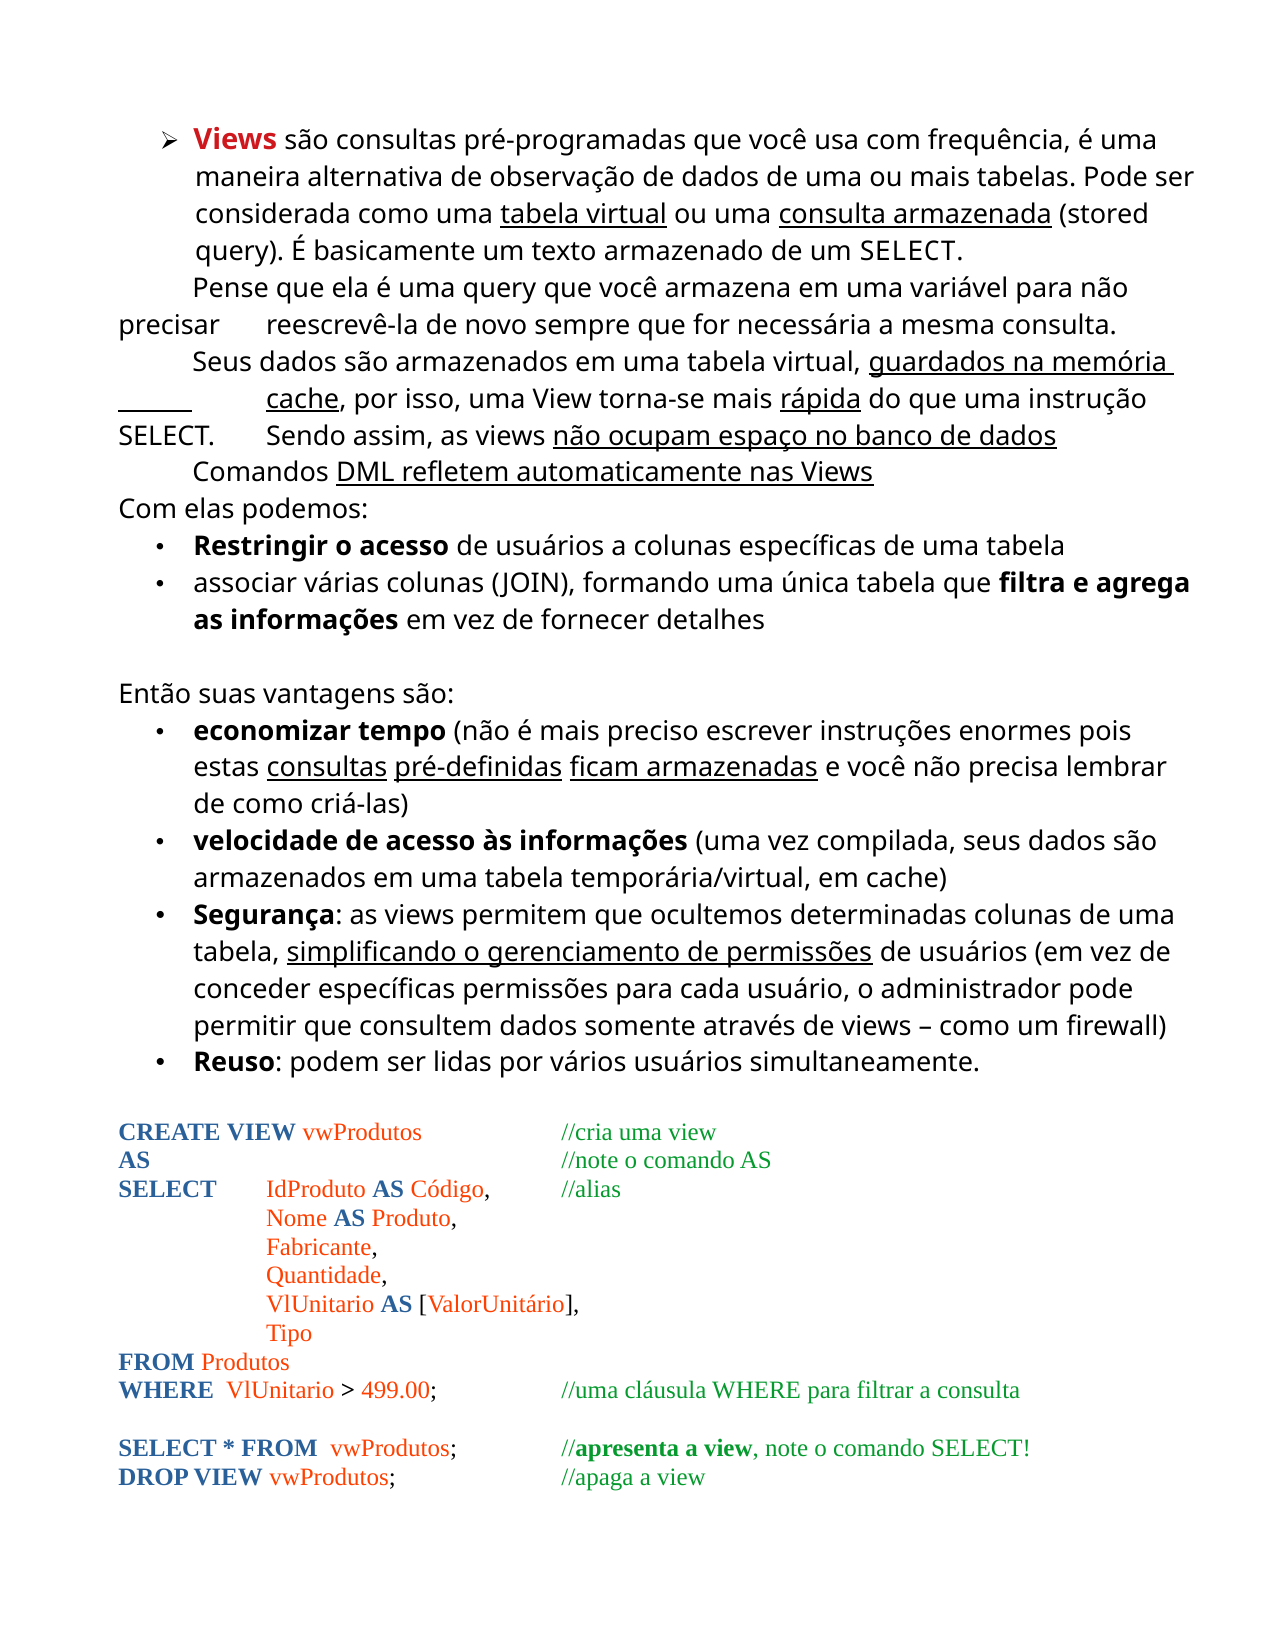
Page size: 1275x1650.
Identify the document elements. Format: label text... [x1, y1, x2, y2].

list velocidade de acesso às informações (uma vez compilada, seus dados são armazenados em uma tabela temporária/virtual, em cache) [156, 822, 1193, 895]
text Tipo [118, 1318, 1193, 1347]
list Reuso: podem ser lidas por vários usuários simultaneamente. [156, 1043, 1193, 1080]
list Views são consultas pré-programadas que você usa com frequência, é uma maneira alternativa de observação de dados de uma ou mais tabelas. Pode ser considerada como uma tabela virtual ou uma consulta armazenada (stored query). É basicamente um texto armazenado de um SELECT. [159, 118, 1211, 268]
text SELECT IdProduto AS Código, //alias [118, 1174, 1193, 1203]
list Segurança: as views permitem que ocultemos determinadas colunas de uma tabela, simplificando o gerenciamento de permissões de usuários (em vez de conceder específicas permissões para cada usuário, o administrador pode permitir que consultem dados somente através de views – como um firewall) [156, 895, 1193, 1043]
text FROM Produtos [118, 1347, 1193, 1375]
text Nome AS Produto, [118, 1203, 1193, 1232]
text Seus dados são armazenados em uma tabela virtual, guardados na memória cache, por isso, uma View torna-se mais rápida do que uma instrução SELECT. Sendo assim, as views não ocupam espaço no banco de dados [118, 342, 1193, 453]
text WHERE VlUnitario > 499.00; //uma cláusula WHERE para filtrar a consulta [118, 1375, 1193, 1404]
text Quantidade, [118, 1260, 1193, 1289]
text AS //note o comando AS [118, 1145, 1193, 1174]
text Comandos DML refletem automaticamente nas Views Com elas podemos: [118, 453, 1193, 527]
text SELECT * FROM vwProdutos; //apresenta a view, note o comando SELECT! [118, 1433, 1193, 1462]
text CREATE VIEW vwProdutos //cria uma view [118, 1117, 1193, 1145]
list economizar tempo (não é mais preciso escrever instruções enormes pois estas consultas pré-definidas ficam armazenadas e você não precisa lembrar de como criá-las) [156, 711, 1193, 822]
text DROP VIEW vwProdutos; //apaga a view [118, 1462, 1193, 1490]
text Então suas vantagens são: [118, 674, 1193, 711]
list Restringir o acesso de usuários a colunas específicas de uma tabela [156, 527, 1193, 563]
list associar várias colunas (JOIN), formando uma única tabela que filtra e agrega as informações em vez de fornecer detalhes [156, 563, 1193, 637]
text Fabricante, [118, 1232, 1193, 1260]
text VlUnitario AS [ValorUnitário], [118, 1289, 1193, 1318]
text Pense que ela é uma query que você armazena em uma variável para não precisar reescrevê-la de novo sempre que for necessária a mesma consulta. [118, 268, 1193, 342]
